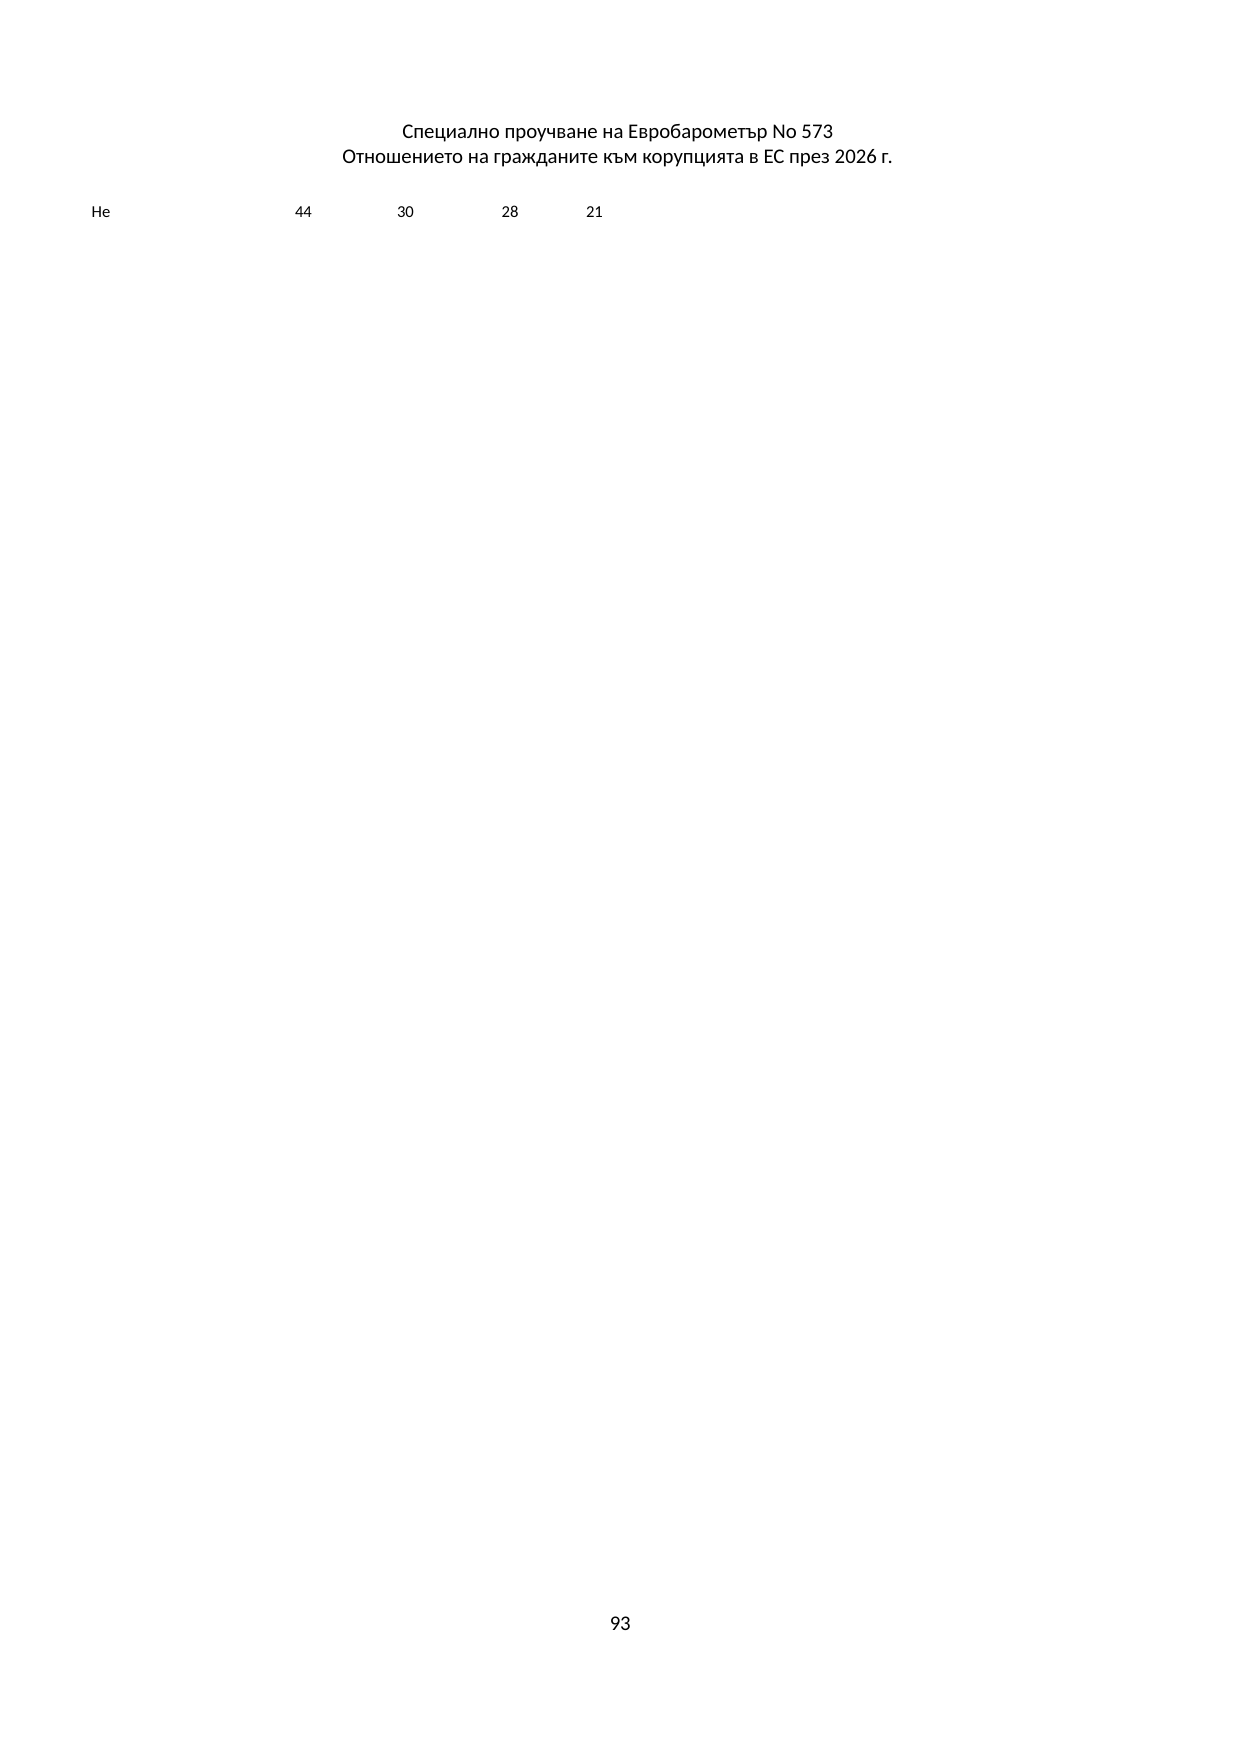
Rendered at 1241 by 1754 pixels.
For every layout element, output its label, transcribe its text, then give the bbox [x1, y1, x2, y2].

table_cell 30 [315, 199, 416, 224]
table_cell Не [89, 199, 224, 224]
table_cell 21 [521, 199, 605, 224]
table_cell 44 [224, 199, 314, 224]
table_cell 28 [416, 199, 521, 224]
